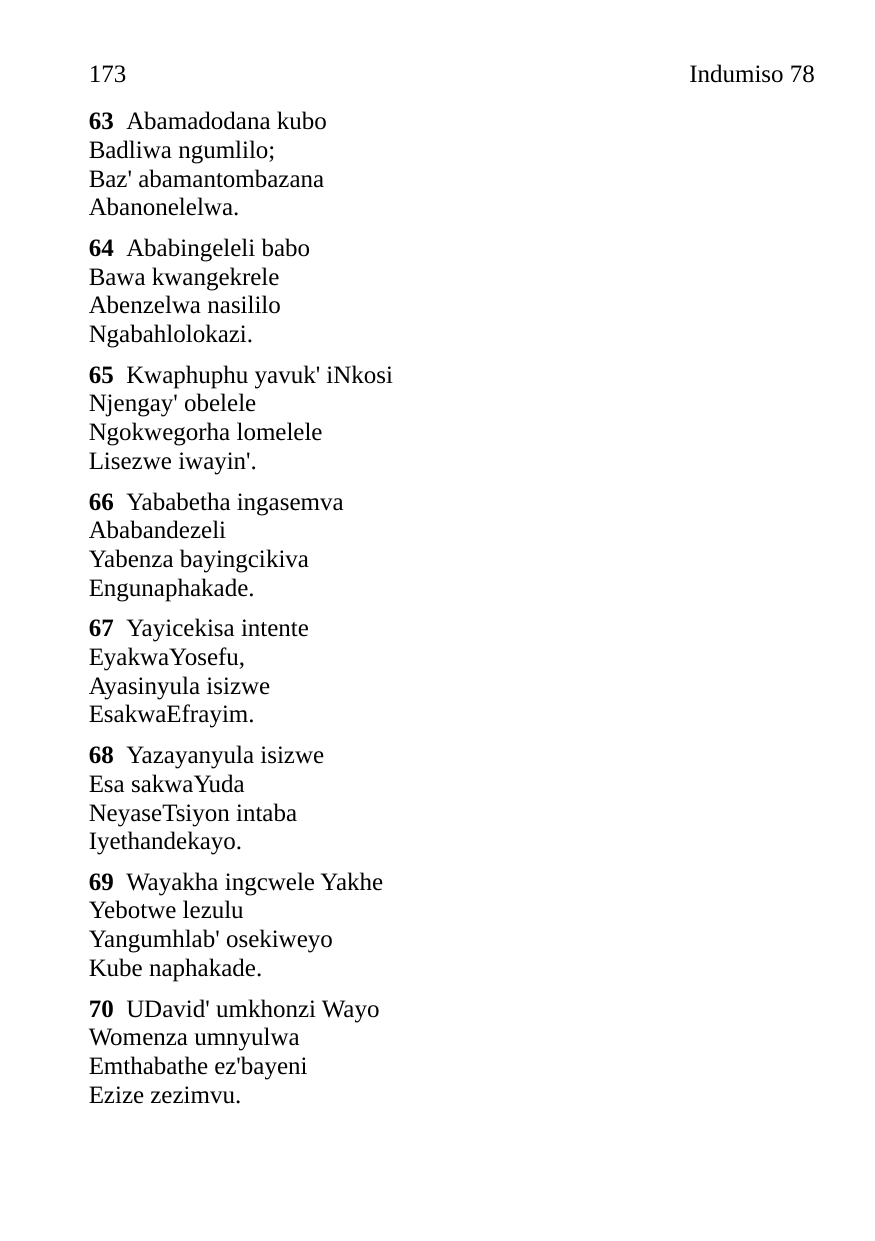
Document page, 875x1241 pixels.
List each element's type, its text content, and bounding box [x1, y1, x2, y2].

text 70 UDavid' umkhonzi Wayo [88, 994, 815, 1022]
text NeyaseTsiyon intaba [88, 798, 815, 826]
text 63 Abamadodana kubo [88, 106, 815, 135]
text Lisezwe iwayin'. [88, 446, 815, 475]
text Yabenza bayingcikiva [88, 544, 815, 573]
text 64 Ababingeleli babo [88, 233, 815, 262]
text EyakwaYosefu, [88, 642, 815, 671]
text Bawa kwangekrele [88, 262, 815, 291]
text Badliwa ngumlilo; [88, 135, 815, 164]
text Baz' abamantombazana [88, 164, 815, 192]
text Njengay' obelele [88, 388, 815, 417]
text 69 Wayakha ingcwele Yakhe [88, 867, 815, 896]
text Yangumhlab' osekiweyo [88, 924, 815, 953]
text Engunaphakade. [88, 573, 815, 602]
text Ezize zezimvu. [88, 1080, 815, 1109]
text Abanonelelwa. [88, 192, 815, 221]
text Ngokwegorha lomelele [88, 417, 815, 446]
text Ngabahlolokazi. [88, 319, 815, 348]
text EsakwaEfrayim. [88, 699, 815, 728]
text 67 Yayicekisa intente [88, 613, 815, 642]
text Emthabathe ez'bayeni [88, 1051, 815, 1080]
text Womenza umnyulwa [88, 1022, 815, 1051]
text 68 Yazayanyula isizwe [88, 740, 815, 769]
text Iyethandekayo. [88, 826, 815, 855]
text Ayasinyula isizwe [88, 671, 815, 699]
text Esa sakwaYuda [88, 769, 815, 798]
text Yebotwe lezulu [88, 896, 815, 924]
text Ababandezeli [88, 515, 815, 544]
text 65 Kwaphuphu yavuk' iNkosi [88, 360, 815, 388]
text Abenzelwa nasililo [88, 291, 815, 319]
text Kube naphakade. [88, 953, 815, 982]
text 66 Yababetha ingasemva [88, 487, 815, 515]
